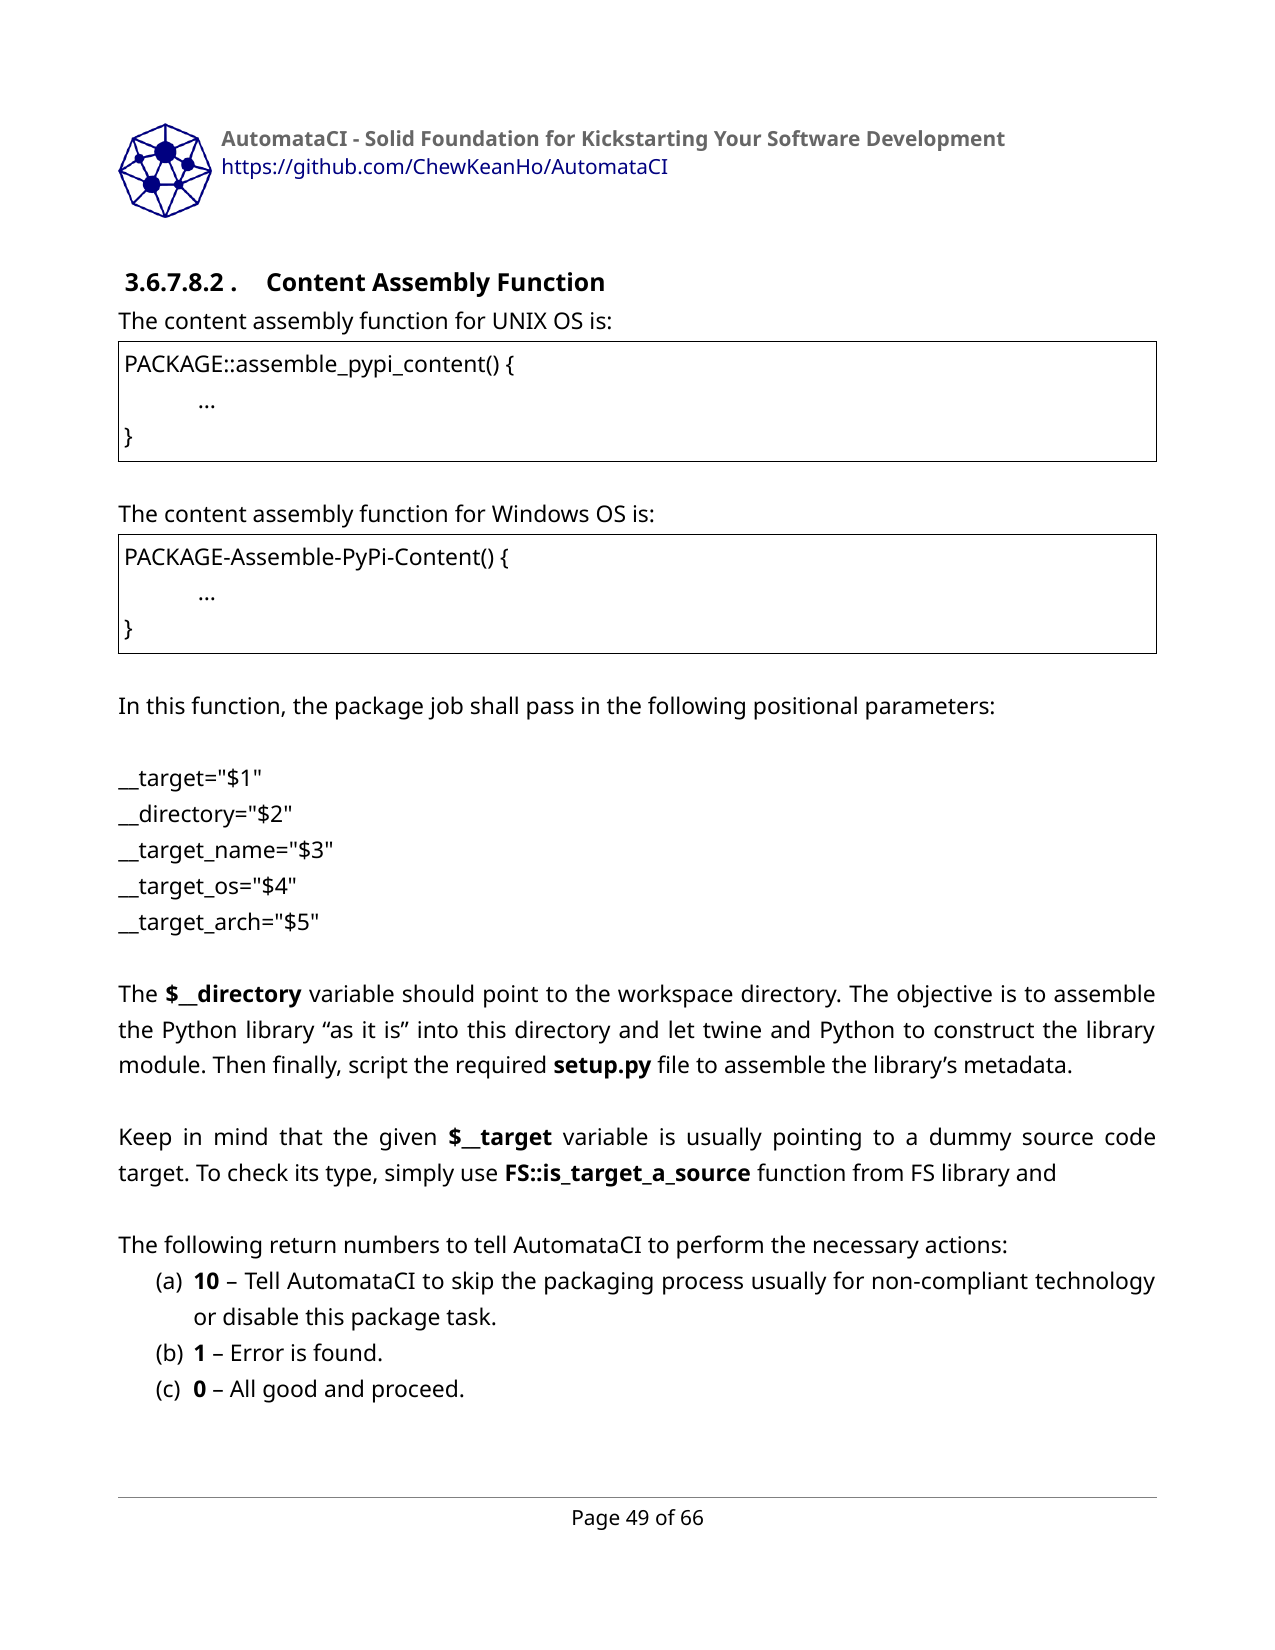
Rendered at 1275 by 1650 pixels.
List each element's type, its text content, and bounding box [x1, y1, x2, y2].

text __target_name="$3" [118, 834, 1157, 865]
list 0 – All good and proceed. [156, 1373, 1157, 1404]
text __target_arch="$5" [118, 906, 1157, 937]
picture [118, 123, 212, 218]
text The content assembly function for UNIX OS is: [118, 305, 1157, 337]
text In this function, the package job shall pass in the following positional parameters: [118, 690, 1157, 721]
list 10 – Tell AutomataCI to skip the packaging process usually for non-compliant technology or disable this package task. [156, 1265, 1157, 1332]
text The following return numbers to tell AutomataCI to perform the necessary actions: [118, 1229, 1157, 1260]
list 1 – Error is found. [156, 1337, 1157, 1368]
text __target="$1" [118, 762, 1157, 793]
table_header PACKAGE-Assemble-PyPi-Content() { … } [119, 535, 1156, 653]
table_header PACKAGE::assemble_pypi_content() { … } [119, 342, 1156, 461]
text __target_os="$4" [118, 870, 1157, 901]
text Keep in mind that the given $__target variable is usually pointing to a dummy source code target. To check its type, simply use FS::is_target_a_source function from FS library and [118, 1121, 1157, 1188]
subtitle Content Assembly Function [118, 265, 1157, 299]
text The content assembly function for Windows OS is: [118, 498, 1157, 529]
text The $__directory variable should point to the workspace directory. The objective is to assemble the Python library “as it is” into this directory and let twine and Python to construct the library module. Then finally, script the required setup.py file to assemble the library’s metadata. [118, 978, 1157, 1081]
text __directory="$2" [118, 798, 1157, 829]
